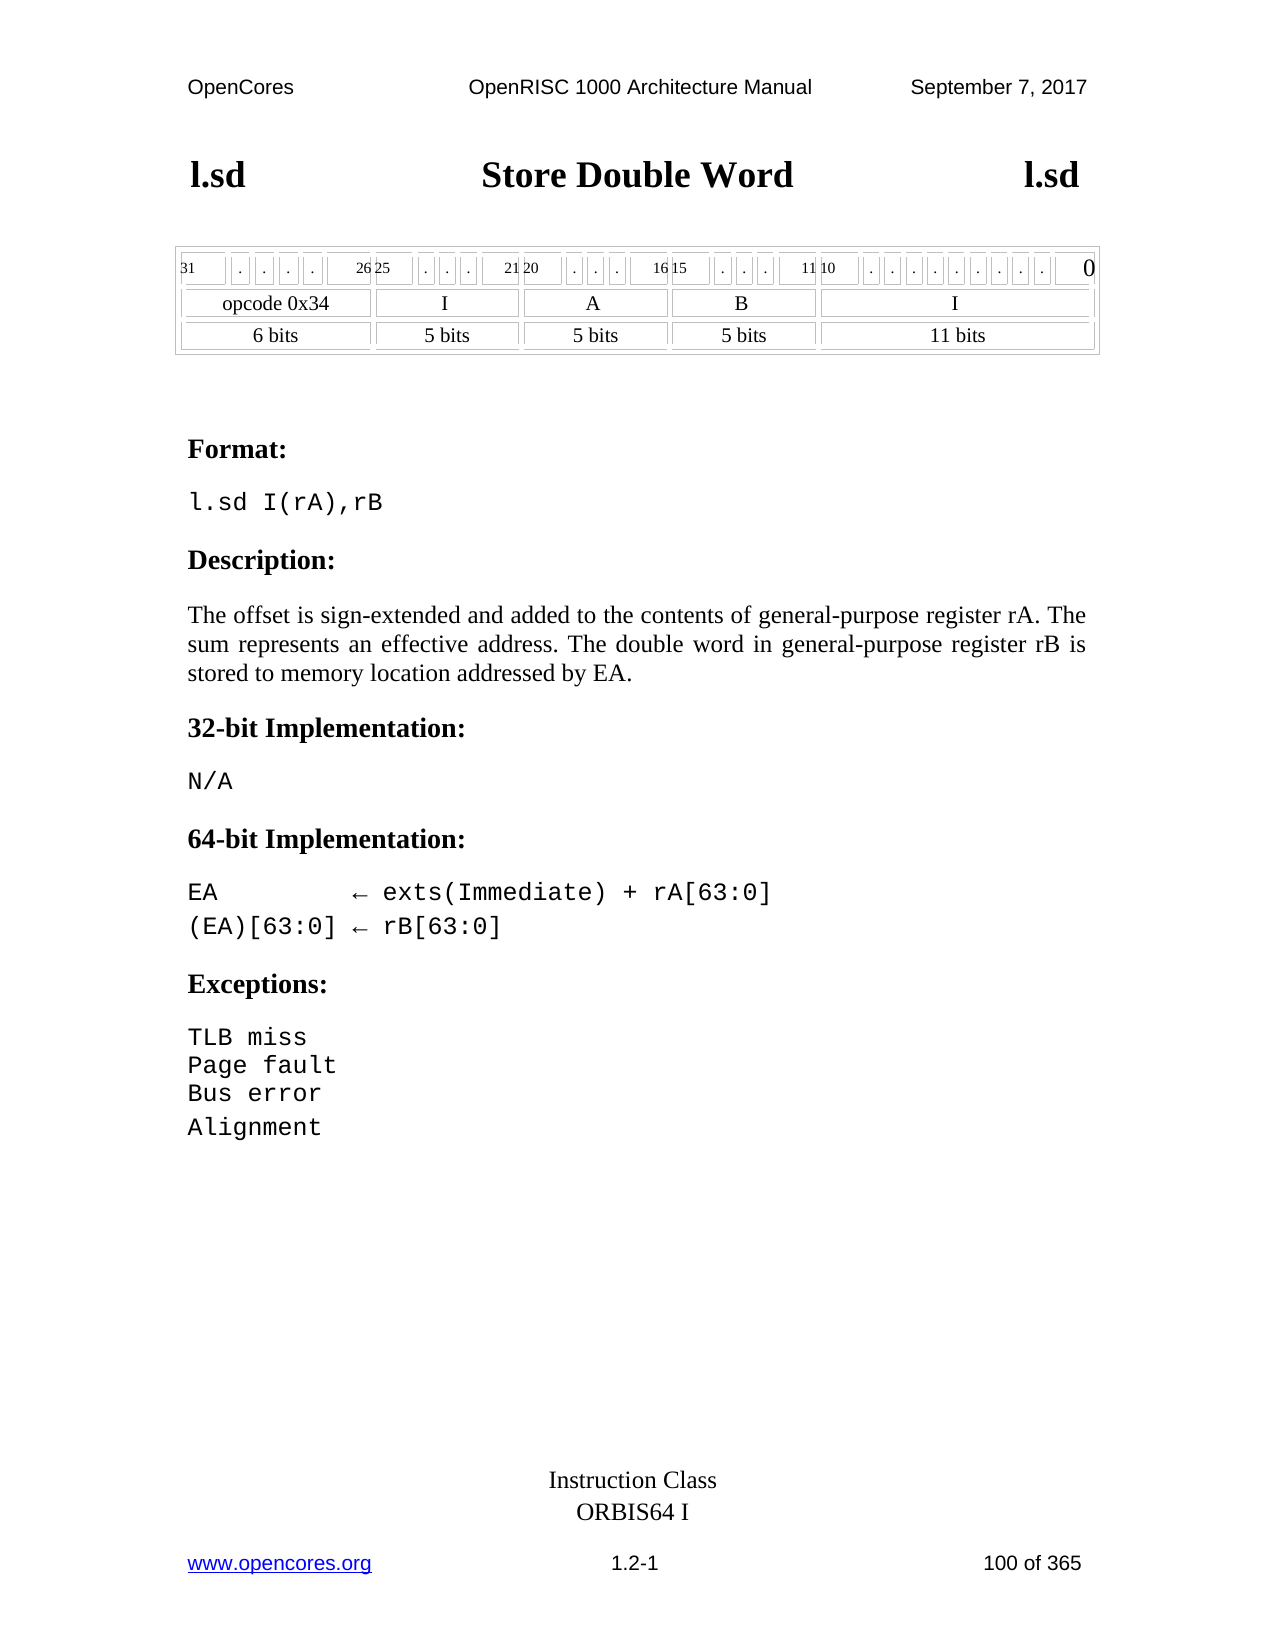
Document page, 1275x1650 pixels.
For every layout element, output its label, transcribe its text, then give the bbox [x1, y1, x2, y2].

text Exceptions: [187, 967, 1087, 999]
text N/A [187, 769, 1087, 797]
text 32-bit Implementation: [187, 712, 1087, 744]
text EA ← exts(Immediate) + rA[63:0] (EA)[63:0] ← rB[63:0] [187, 880, 1087, 942]
text The offset is sign-extended and added to the contents of general-purpose register rA. The sum represents an effective address. The double word in general-purpose register rB is stored to memory location addressed by EA. [187, 600, 1087, 687]
text Description: [187, 543, 1087, 575]
text l.sd I(rA),rB [187, 489, 1087, 518]
text Format: [187, 432, 1087, 464]
text TLB miss Page fault Bus error Alignment [187, 1024, 1087, 1143]
text 64-bit Implementation: [187, 822, 1087, 855]
